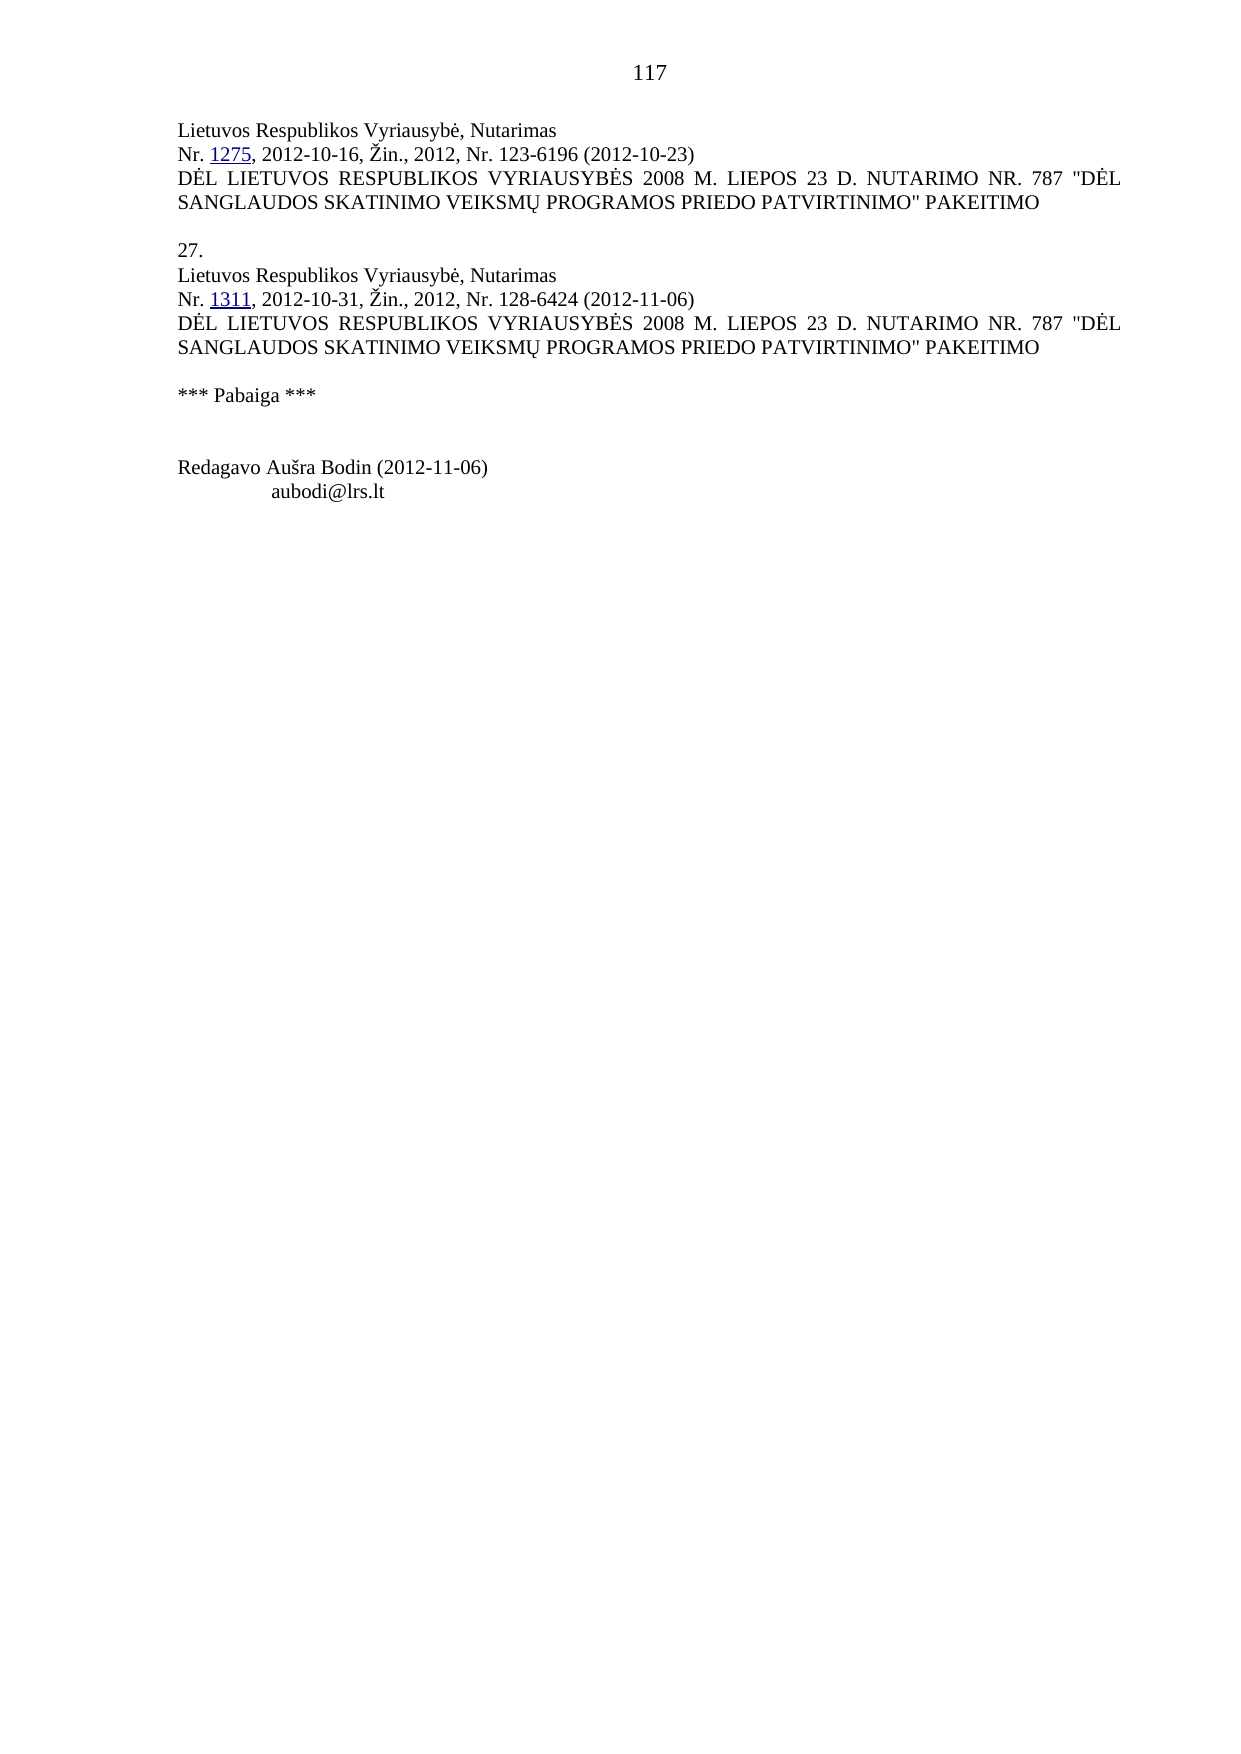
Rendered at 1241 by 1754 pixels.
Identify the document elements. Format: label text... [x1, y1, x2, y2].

text *** Pabaiga *** [177, 383, 1122, 407]
text Redagavo Aušra Bodin (2012-11-06) [177, 455, 1122, 479]
text DĖL LIETUVOS RESPUBLIKOS VYRIAUSYBĖS 2008 M. LIEPOS 23 D. NUTARIMO NR. 787 "DĖL SANGLAUDOS SKATINIMO VEIKSMŲ PROGRAMOS PRIEDO PATVIRTINIMO" PAKEITIMO [177, 311, 1122, 359]
text Nr. 1311, 2012-10-31, Žin., 2012, Nr. 128-6424 (2012-11-06) [177, 287, 1122, 311]
text Lietuvos Respublikos Vyriausybė, Nutarimas [177, 118, 1122, 142]
text aubodi@lrs.lt [177, 479, 1122, 503]
text 27. [177, 238, 1122, 262]
text Lietuvos Respublikos Vyriausybė, Nutarimas [177, 262, 1122, 287]
text Nr. 1275, 2012-10-16, Žin., 2012, Nr. 123-6196 (2012-10-23) [177, 142, 1122, 166]
text DĖL LIETUVOS RESPUBLIKOS VYRIAUSYBĖS 2008 M. LIEPOS 23 D. NUTARIMO NR. 787 "DĖL SANGLAUDOS SKATINIMO VEIKSMŲ PROGRAMOS PRIEDO PATVIRTINIMO" PAKEITIMO [177, 166, 1122, 214]
